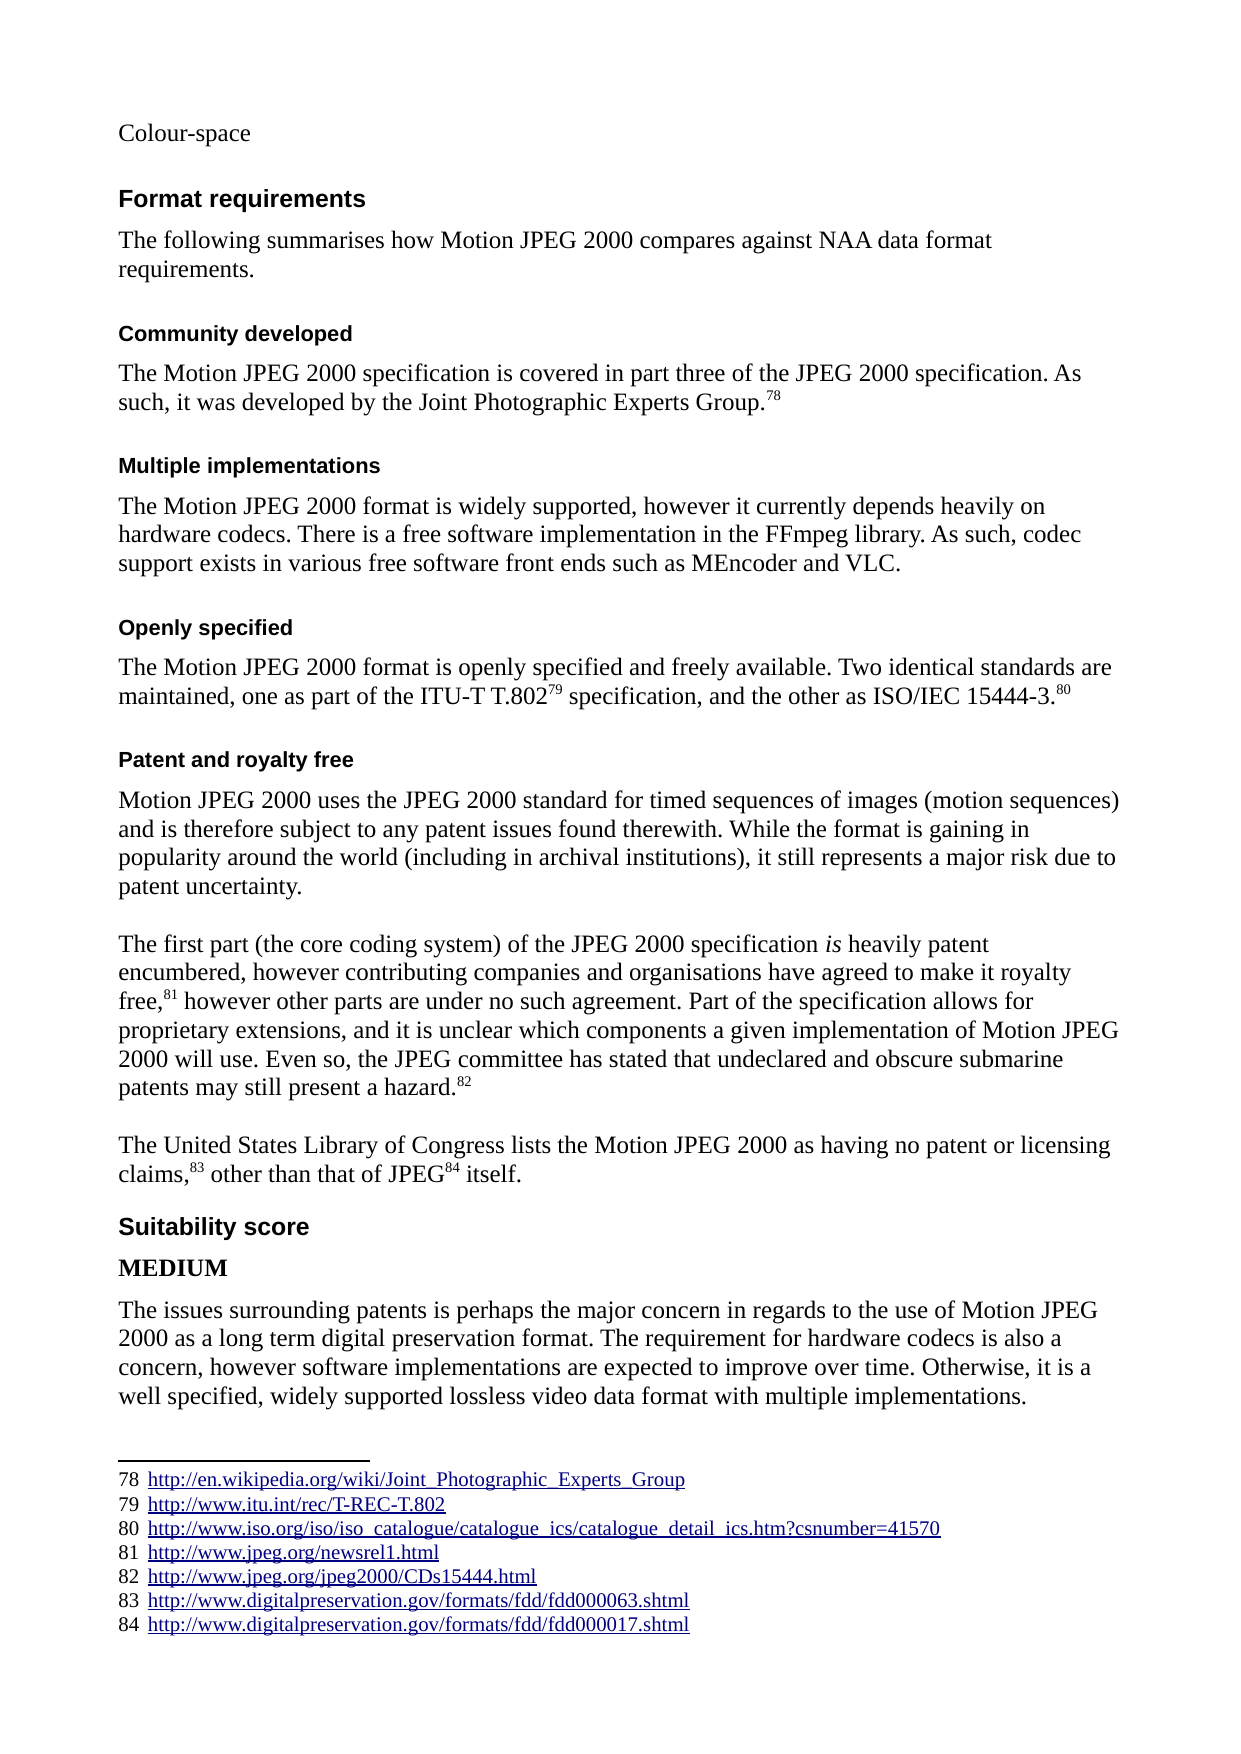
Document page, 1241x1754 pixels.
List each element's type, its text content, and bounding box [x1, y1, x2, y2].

text http://www.digitalpreservation.gov/formats/fdd/fdd000063.shtml [118, 1588, 1122, 1612]
text http://www.jpeg.org/newsrel1.html [118, 1539, 1122, 1564]
subtitle Multiple implementations [118, 453, 1122, 478]
text The issues surrounding patents is perhaps the major concern in regards to the use of Motion JPEG 2000 as a long term digital preservation format. The requirement for hardware codecs is also a concern, however software implementations are expected to improve over time. Otherwise, it is a well specified, widely supported lossless video data format with multiple implementations. [118, 1295, 1122, 1410]
text The Motion JPEG 2000 format is openly specified and freely available. Two identical standards are maintained, one as part of the ITU-T T.802 specification, and the other as ISO/IEC 15444-3. [118, 652, 1122, 710]
text Motion JPEG 2000 uses the JPEG 2000 standard for timed sequences of images (motion sequences) and is therefore subject to any patent issues found therewith. While the format is gaining in popularity around the world (including in archival institutions), it still represents a major risk due to patent uncertainty. [118, 785, 1122, 900]
text Colour-space [118, 118, 1122, 147]
text http://en.wikipedia.org/wiki/Joint_Photographic_Experts_Group [118, 1467, 1122, 1491]
subtitle Openly specified [118, 614, 1122, 640]
text The Motion JPEG 2000 format is widely supported, however it currently depends heavily on hardware codecs. There is a free software implementation in the FFmpeg library. As such, codec support exists in various free software front ends such as MEncoder and VLC. [118, 491, 1122, 577]
text http://www.digitalpreservation.gov/formats/fdd/fdd000017.shtml [118, 1612, 1122, 1636]
text http://www.iso.org/iso/iso_catalogue/catalogue_ics/catalogue_detail_ics.htm?csnumber=41570 [118, 1516, 1122, 1539]
text The first part (the core coding system) of the JPEG 2000 specification is heavily patent encumbered, however contributing companies and organisations have agreed to make it royalty free, however other parts are under no such agreement. Part of the specification allows for proprietary extensions, and it is unclear which components a given implementation of Motion JPEG 2000 will use. Even so, the JPEG committee has stated that undeclared and obscure submarine patents may still present a hazard. [118, 929, 1122, 1101]
text MEDIUM [118, 1253, 1122, 1282]
text The United States Library of Congress lists the Motion JPEG 2000 as having no patent or licensing claims, other than that of JPEG itself. [118, 1130, 1122, 1187]
text http://www.itu.int/rec/T-REC-T.802 [118, 1491, 1122, 1516]
subtitle Format requirements [118, 184, 1122, 213]
text The following summarises how Motion JPEG 2000 compares against NAA data format requirements. [118, 225, 1122, 283]
text The Motion JPEG 2000 specification is covered in part three of the JPEG 2000 specification. As such, it was developed by the Joint Photographic Experts Group. [118, 358, 1122, 416]
subtitle Community developed [118, 320, 1122, 346]
subtitle Patent and royalty free [118, 747, 1122, 772]
text http://www.jpeg.org/jpeg2000/CDs15444.html [118, 1564, 1122, 1588]
subtitle Suitability score [118, 1212, 1122, 1241]
